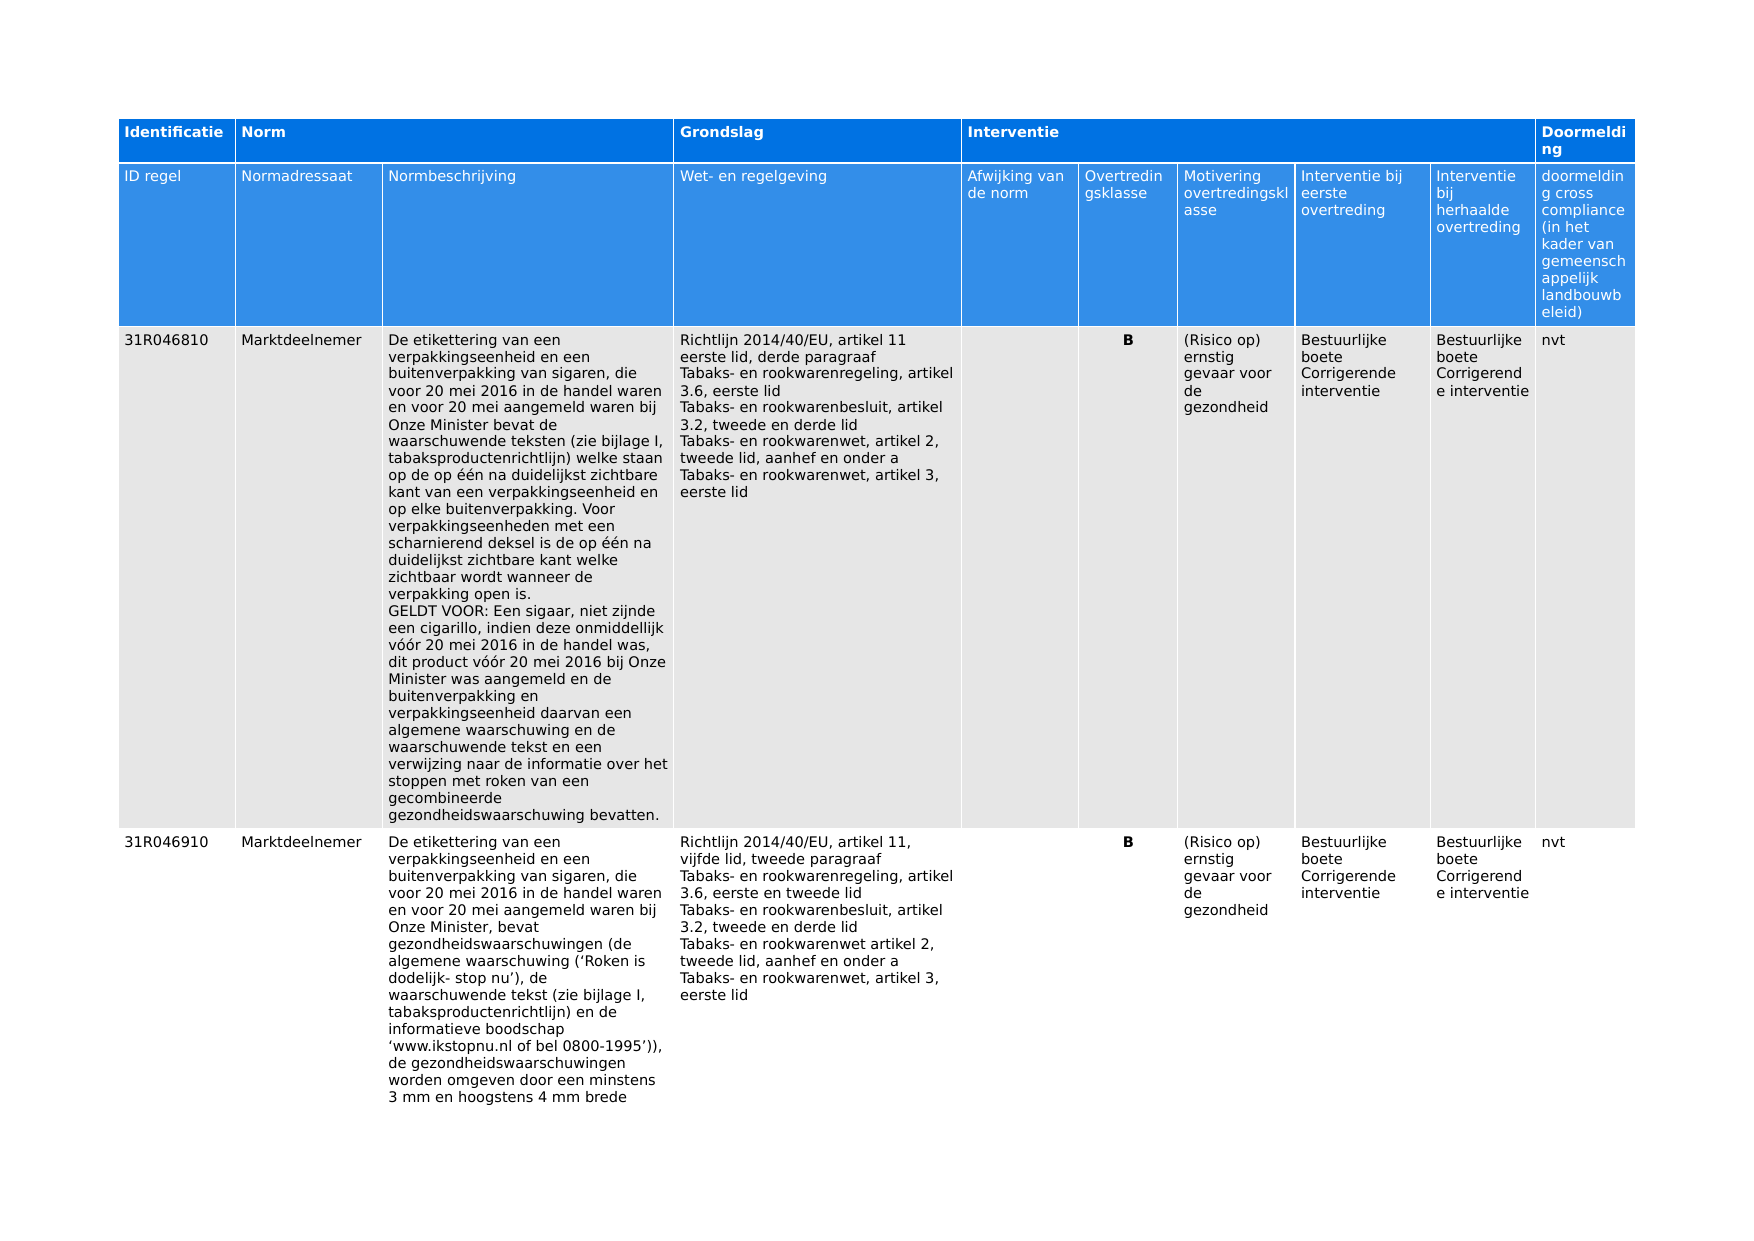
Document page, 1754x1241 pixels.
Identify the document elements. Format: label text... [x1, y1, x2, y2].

table_cell B [1079, 830, 1177, 1111]
table_cell Overtredingsklasse [1079, 164, 1177, 326]
table_cell Normbeschrijving [383, 164, 673, 326]
table_cell nvt [1536, 327, 1635, 828]
table_header Interventie [962, 119, 1535, 162]
table_cell De etikettering van een verpakkingseenheid en een buitenverpakking van sigaren, die voor 20 mei 2016 in de handel waren en voor 20 mei aangemeld waren bij Onze Minister, bevat gezondheidswaarschuwingen (de algemene waarschuwing (‘Roken is dodelijk- stop nu’), de waarschuwende tekst (zie bijlage I, tabaksproductenrichtlijn) en de informatieve boodschap ‘www.ikstopnu.nl of bel 0800-1995’)), de gezondheidswaarschuwingen worden omgeven door een minstens 3 mm en hoogstens 4 mm brede [383, 830, 673, 1111]
table_cell Motivering overtredingsklasse [1178, 164, 1294, 326]
table_cell Bestuurlijke boete Corrigerende interventie [1431, 830, 1535, 1111]
table_cell Bestuurlijke boete Corrigerende interventie [1296, 830, 1430, 1111]
table_header Norm [236, 119, 673, 162]
table_cell Bestuurlijke boete Corrigerende interventie [1431, 327, 1535, 828]
table_cell Interventie bij herhaalde overtreding [1431, 164, 1535, 326]
table_cell (Risico op) ernstig gevaar voor de gezondheid [1178, 327, 1294, 828]
table_cell (Risico op) ernstig gevaar voor de gezondheid [1178, 830, 1294, 1111]
table_cell Normadressaat [236, 164, 382, 326]
table_cell Bestuurlijke boete Corrigerende interventie [1296, 327, 1430, 828]
table_cell [962, 327, 1078, 828]
table_cell 31R046810 [119, 327, 235, 828]
table_cell Marktdeelnemer [236, 830, 382, 1111]
table_cell 31R046910 [119, 830, 235, 1111]
table_header Doormelding [1536, 119, 1635, 162]
table_cell nvt [1536, 830, 1635, 1111]
table_cell Interventie bij eerste overtreding [1296, 164, 1430, 326]
table_cell [962, 830, 1078, 1111]
table_cell Richtlijn 2014/40/EU, artikel 11 eerste lid, derde paragraaf Tabaks- en rookwarenregeling, artikel 3.6, eerste lid Tabaks- en rookwarenbesluit, artikel 3.2, tweede en derde lid Tabaks- en rookwarenwet, artikel 2, tweede lid, aanhef en onder a Tabaks- en rookwarenwet, artikel 3, eerste lid [674, 327, 961, 828]
table_cell Wet- en regelgeving [674, 164, 961, 326]
table_cell De etikettering van een verpakkingseenheid en een buitenverpakking van sigaren, die voor 20 mei 2016 in de handel waren en voor 20 mei aangemeld waren bij Onze Minister bevat de waarschuwende teksten (zie bijlage I, tabaksproductenrichtlijn) welke staan op de op één na duidelijkst zichtbare kant van een verpakkingseenheid en op elke buitenverpakking. Voor verpakkingseenheden met een scharnierend deksel is de op één na duidelijkst zichtbare kant welke zichtbaar wordt wanneer de verpakking open is. GELDT VOOR: Een sigaar, niet zijnde een cigarillo, indien deze onmiddellijk vóór 20 mei 2016 in de handel was, dit product vóór 20 mei 2016 bij Onze Minister was aangemeld en de buitenverpakking en verpakkingseenheid daarvan een algemene waarschuwing en de waarschuwende tekst en een verwijzing naar de informatie over het stoppen met roken van een gecombineerde gezondheidswaarschuwing bevatten. [383, 327, 673, 828]
table_cell Marktdeelnemer [236, 327, 382, 828]
table_cell doormelding cross compliance (in het kader van gemeenschappelijk landbouwbeleid) [1536, 164, 1635, 326]
table_cell ID regel [119, 164, 235, 326]
table_header Grondslag [674, 119, 961, 162]
table_header Identificatie [119, 119, 235, 162]
table_cell Richtlijn 2014/40/EU, artikel 11, vijfde lid, tweede paragraaf Tabaks- en rookwarenregeling, artikel 3.6, eerste en tweede lid Tabaks- en rookwarenbesluit, artikel 3.2, tweede en derde lid Tabaks- en rookwarenwet artikel 2, tweede lid, aanhef en onder a Tabaks- en rookwarenwet, artikel 3, eerste lid [674, 830, 961, 1111]
table_cell Afwijking van de norm [962, 164, 1078, 326]
table_cell B [1079, 327, 1177, 828]
